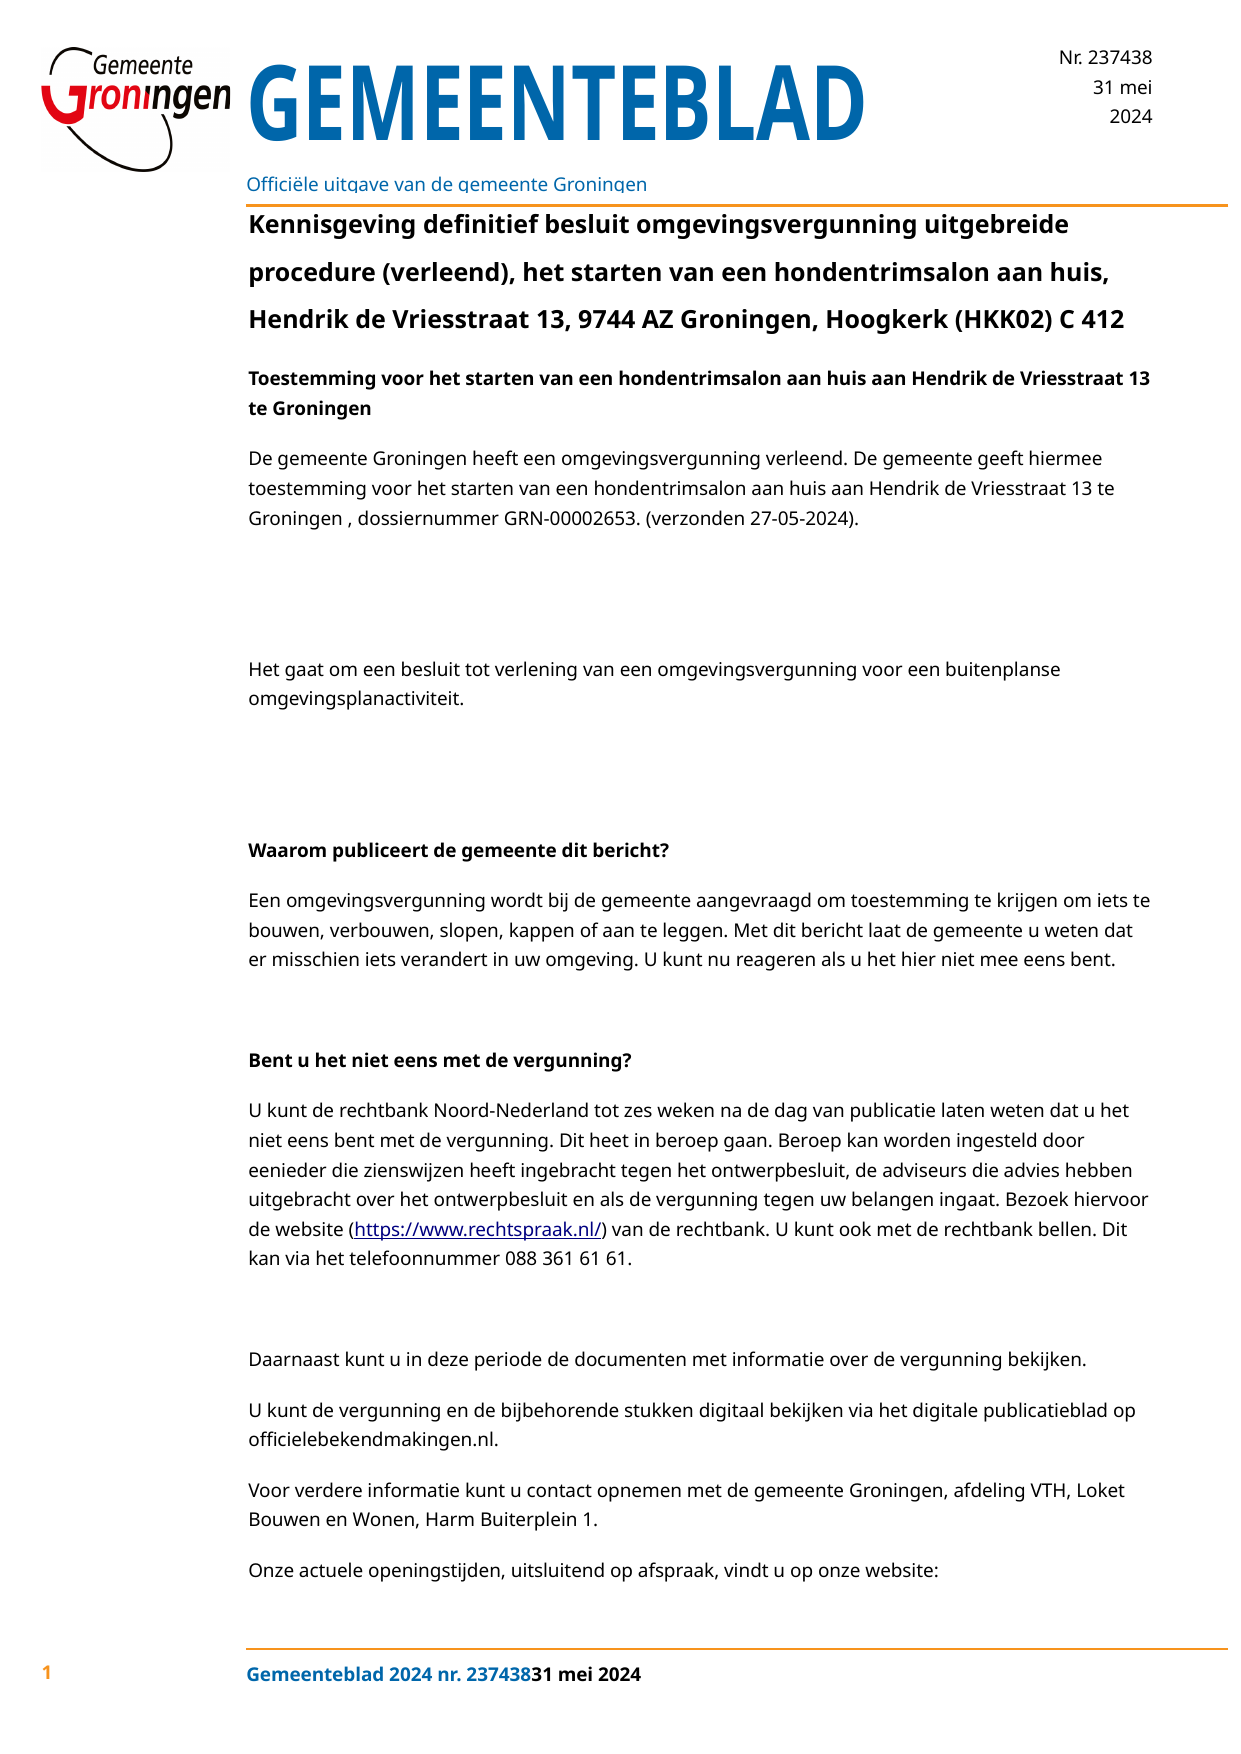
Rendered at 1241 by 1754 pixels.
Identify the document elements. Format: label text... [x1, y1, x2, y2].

text Bent u het niet eens met de vergunning? [248, 1047, 1152, 1073]
text U kunt de vergunning en de bijbehorende stukken digitaal bekijken via het digitale publicatieblad op officielebekendmakingen.nl. [248, 1397, 1152, 1452]
text U kunt de rechtbank Noord-Nederland tot zes weken na de dag van publicatie laten weten dat u het niet eens bent met de vergunning. Dit heet in beroep gaan. Beroep kan worden ingesteld door eenieder die zienswijzen heeft ingebracht tegen het ontwerpbesluit, de adviseurs die advies hebben uitgebracht over het ontwerpbesluit en als de vergunning tegen uw belangen ingaat. Bezoek hiervoor de website (https://www.rechtspraak.nl/) van de rechtbank. U kunt ook met de rechtbank bellen. Dit kan via het telefoonnummer 088 361 61 61. [248, 1098, 1152, 1271]
text Kennisgeving definitief besluit omgevingsvergunning uitgebreide procedure (verleend), het starten van een hondentrimsalon aan huis, Hendrik de Vriesstraat 13, 9744 AZ Groningen, Hoogkerk (HKK02) C 412 [248, 207, 1152, 336]
text Het gaat om een besluit tot verlening van een omgevingsvergunning voor een buitenplanse omgevingsplanactiviteit. [248, 656, 1152, 711]
text Waarom publiceert de gemeente dit bericht? [248, 837, 1152, 862]
text Onze actuele openingstijden, uitsluitend op afspraak, vindt u op onze website: [248, 1557, 1152, 1582]
text Toestemming voor het starten van een hondentrimsalon aan huis aan Hendrik de Vriesstraat 13 te Groningen [248, 366, 1152, 421]
text Voor verdere informatie kunt u contact opnemen met de gemeente Groningen, afdeling VTH, Loket Bouwen en Wonen, Harm Buiterplein 1. [248, 1477, 1152, 1532]
text Een omgevingsvergunning wordt bij de gemeente aangevraagd om toestemming te krijgen om iets te bouwen, verbouwen, slopen, kappen of aan te leggen. Met dit bericht laat de gemeente u weten dat er misschien iets verandert in uw omgeving. U kunt nu reageren als u het hier niet mee eens bent. [248, 887, 1152, 972]
picture [41, 47, 231, 172]
text Daarnaast kunt u in deze periode de documenten met informatie over de vergunning bekijken. [248, 1346, 1152, 1372]
text De gemeente Groningen heeft een omgevingsvergunning verleend. De gemeente geeft hiermee toestemming voor het starten van een hondentrimsalon aan huis aan Hendrik de Vriesstraat 13 te Groningen , dossiernummer GRN-00002653. (verzonden 27-05-2024). [248, 446, 1152, 530]
